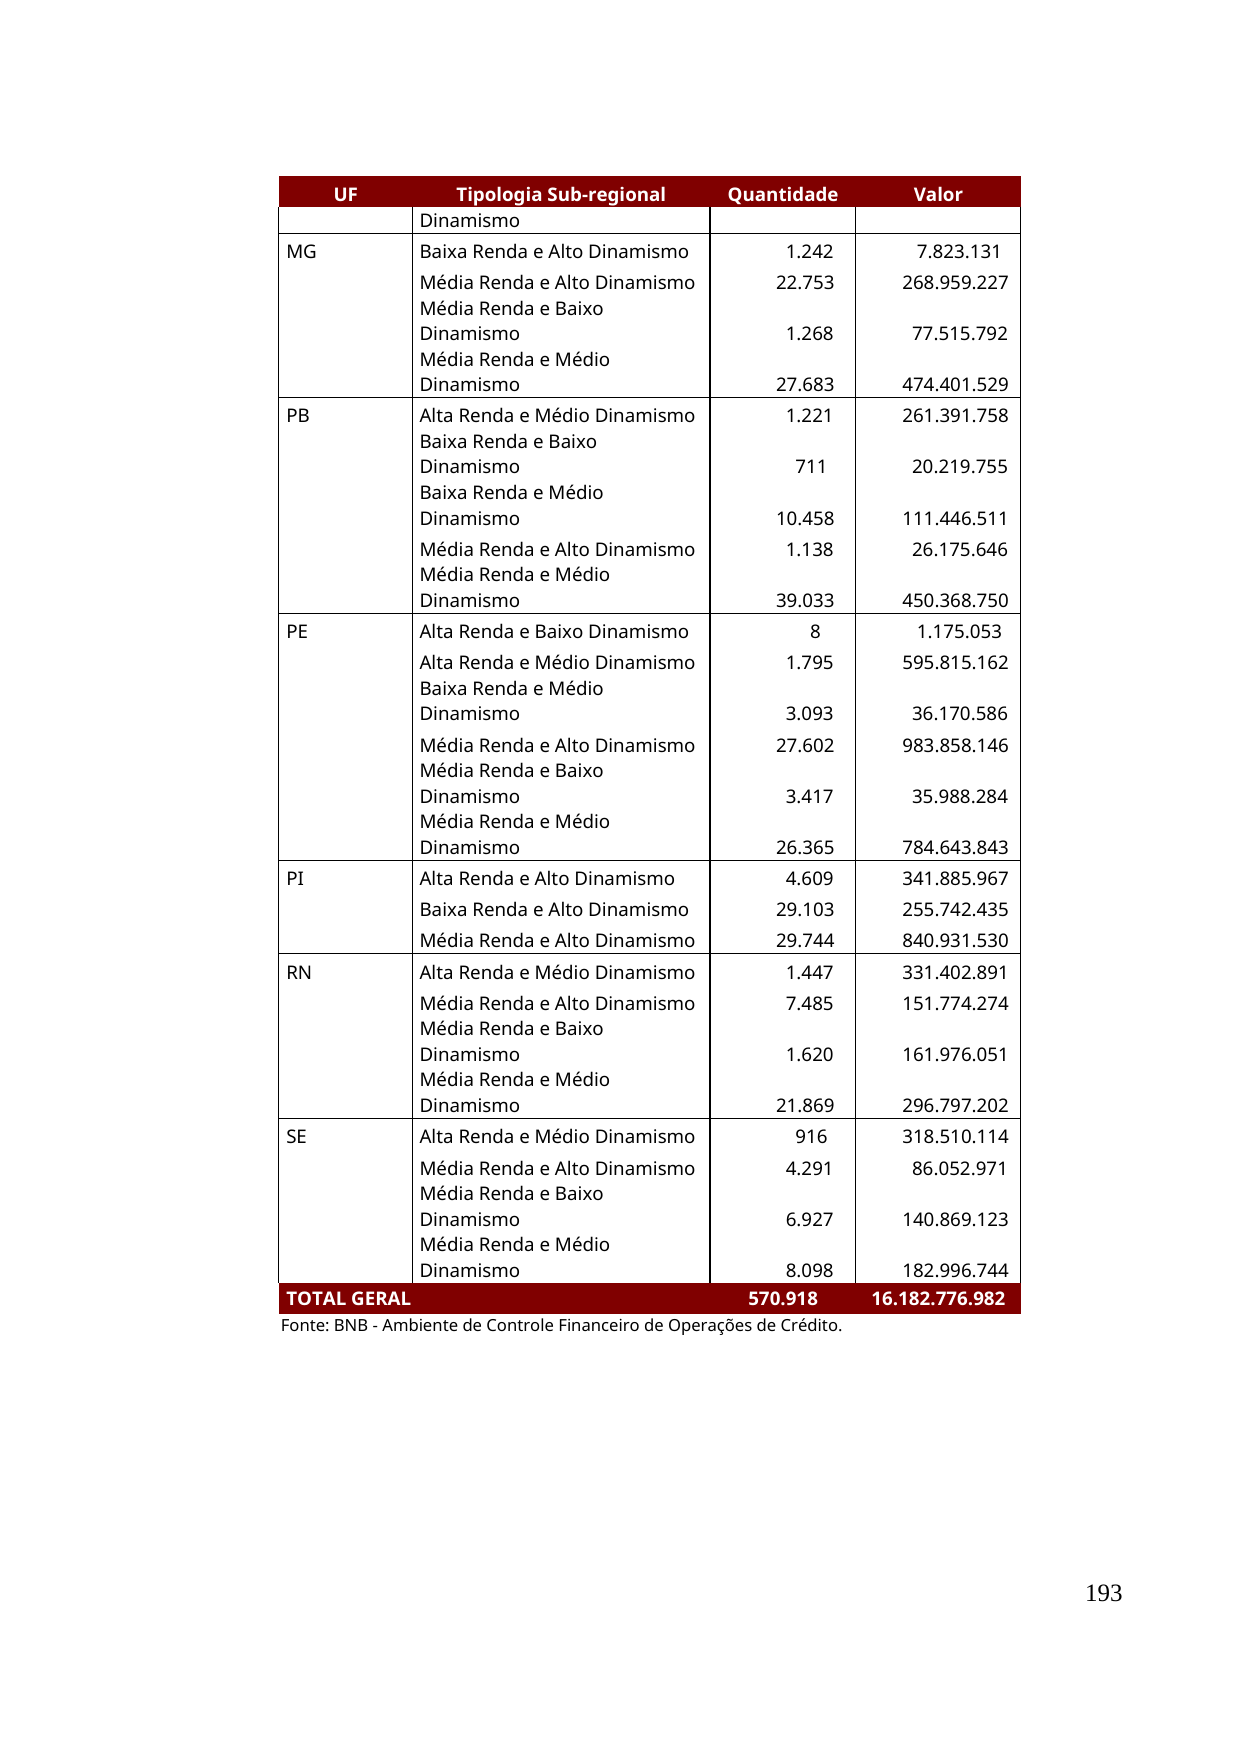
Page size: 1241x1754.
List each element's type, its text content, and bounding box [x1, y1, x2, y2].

table_cell [279, 207, 412, 232]
table_header UF [279, 176, 412, 207]
table_cell 4.291 [711, 1149, 855, 1180]
table_cell 151.774.274 [856, 985, 1020, 1016]
table_cell Média Renda e Alto Dinamismo [413, 985, 709, 1016]
text Fonte: BNB - Ambiente de Controle Financeiro de Operações de Crédito. [177, 1314, 1122, 1336]
table_cell Média Renda e Baixo Dinamismo [413, 758, 709, 808]
table_cell Baixa Renda e Alto Dinamismo [413, 234, 709, 264]
table_cell Alta Renda e Alto Dinamismo [413, 861, 709, 891]
table_cell 22.753 [711, 264, 855, 295]
table_cell 1.175.053 [856, 614, 1020, 644]
table_cell 27.683 [711, 346, 855, 397]
table_cell 26.365 [711, 809, 855, 859]
table_cell 268.959.227 [856, 264, 1020, 295]
table_cell 77.515.792 [856, 295, 1020, 346]
table_cell 6.927 [711, 1180, 855, 1231]
table_cell 10.458 [711, 479, 855, 530]
table_cell 450.368.750 [856, 562, 1020, 613]
table_cell 1.268 [711, 295, 855, 346]
table_cell [279, 264, 412, 295]
table_cell PE [279, 614, 412, 644]
table_cell 7.823.131 [856, 234, 1020, 264]
table_cell 983.858.146 [856, 726, 1020, 757]
table_cell 1.620 [711, 1016, 855, 1067]
table_cell Alta Renda e Médio Dinamismo [413, 398, 709, 428]
table_cell 318.510.114 [856, 1119, 1020, 1149]
table_cell 8 [711, 614, 855, 644]
table_cell [279, 346, 412, 397]
table_cell [279, 1180, 412, 1231]
table_cell 140.869.123 [856, 1180, 1020, 1231]
table_cell 27.602 [711, 726, 855, 757]
table_cell 4.609 [711, 861, 855, 891]
table_cell 7.485 [711, 985, 855, 1016]
table_cell 182.996.744 [856, 1231, 1020, 1282]
table_cell 26.175.646 [856, 530, 1020, 562]
table_cell Média Renda e Alto Dinamismo [413, 922, 709, 953]
table_cell [279, 809, 412, 859]
table_cell Média Renda e Médio Dinamismo [413, 809, 709, 859]
table_cell 331.402.891 [856, 954, 1020, 984]
table_cell 296.797.202 [856, 1067, 1020, 1118]
table_cell 255.742.435 [856, 891, 1020, 922]
table_cell 21.869 [711, 1067, 855, 1118]
table_cell [279, 479, 412, 530]
table_cell 916 [711, 1119, 855, 1149]
table_cell 29.103 [711, 891, 855, 922]
table_header Valor [856, 176, 1021, 207]
table_cell [279, 562, 412, 613]
table_cell 474.401.529 [856, 346, 1020, 397]
table_cell Baixa Renda e Médio Dinamismo [413, 675, 709, 726]
table_cell PB [279, 398, 412, 428]
table_cell [711, 207, 855, 232]
table_cell 1.138 [711, 530, 855, 562]
table_cell Média Renda e Médio Dinamismo [413, 562, 709, 613]
table_cell 1.242 [711, 234, 855, 264]
table_cell 3.093 [711, 675, 855, 726]
table_cell 161.976.051 [856, 1016, 1020, 1067]
table_cell [279, 1016, 412, 1067]
table_cell [279, 1067, 412, 1118]
table_cell 1.795 [711, 644, 855, 675]
table_cell 86.052.971 [856, 1149, 1020, 1180]
table_cell Dinamismo [413, 207, 709, 232]
table_cell Média Renda e Médio Dinamismo [413, 346, 709, 397]
table_cell 711 [711, 428, 855, 479]
table_cell Alta Renda e Baixo Dinamismo [413, 614, 709, 644]
table_cell [279, 726, 412, 757]
table_cell [856, 207, 1020, 232]
table_cell Baixa Renda e Médio Dinamismo [413, 479, 709, 530]
table_cell Alta Renda e Médio Dinamismo [413, 644, 709, 675]
table_cell 29.744 [711, 922, 855, 953]
table_cell Média Renda e Baixo Dinamismo [413, 1180, 709, 1231]
table_cell [279, 644, 412, 675]
table_cell 1.447 [711, 954, 855, 984]
table_cell 595.815.162 [856, 644, 1020, 675]
table_cell [279, 922, 412, 953]
table_cell Baixa Renda e Baixo Dinamismo [413, 428, 709, 479]
table_cell 36.170.586 [856, 675, 1020, 726]
table_header Quantidade [710, 176, 856, 207]
table_cell MG [279, 234, 412, 264]
table_cell PI [279, 861, 412, 891]
table_cell 784.643.843 [856, 809, 1020, 859]
table_cell Alta Renda e Médio Dinamismo [413, 954, 709, 984]
table_cell Média Renda e Alto Dinamismo [413, 530, 709, 562]
table_cell [279, 675, 412, 726]
table_cell Média Renda e Alto Dinamismo [413, 1149, 709, 1180]
table_cell 840.931.530 [856, 922, 1020, 953]
table_cell Média Renda e Baixo Dinamismo [413, 295, 709, 346]
table_cell 570.918 [710, 1283, 856, 1314]
table_cell 16.182.776.982 [856, 1283, 1021, 1314]
table_cell [279, 530, 412, 562]
table_cell Alta Renda e Médio Dinamismo [413, 1119, 709, 1149]
table_cell [279, 428, 412, 479]
table_cell 1.221 [711, 398, 855, 428]
table_cell SE [279, 1119, 412, 1149]
table_cell 111.446.511 [856, 479, 1020, 530]
table_cell [279, 758, 412, 808]
table_cell 35.988.284 [856, 758, 1020, 808]
table_cell [279, 1149, 412, 1180]
table_cell Média Renda e Alto Dinamismo [413, 726, 709, 757]
table_header Tipologia Sub-regional [412, 176, 710, 207]
table_cell 20.219.755 [856, 428, 1020, 479]
table_cell 39.033 [711, 562, 855, 613]
table_cell Média Renda e Baixo Dinamismo [413, 1016, 709, 1067]
table_cell [279, 891, 412, 922]
table_cell TOTAL GERAL [279, 1283, 710, 1314]
table_cell [279, 295, 412, 346]
table_cell 341.885.967 [856, 861, 1020, 891]
table_cell Média Renda e Alto Dinamismo [413, 264, 709, 295]
table_cell Média Renda e Médio Dinamismo [413, 1067, 709, 1118]
table_cell 3.417 [711, 758, 855, 808]
table_cell RN [279, 954, 412, 984]
table_cell [279, 985, 412, 1016]
table_cell 8.098 [711, 1231, 855, 1282]
table_cell [279, 1231, 412, 1282]
table_cell Baixa Renda e Alto Dinamismo [413, 891, 709, 922]
table_cell 261.391.758 [856, 398, 1020, 428]
table_cell Média Renda e Médio Dinamismo [413, 1231, 709, 1282]
